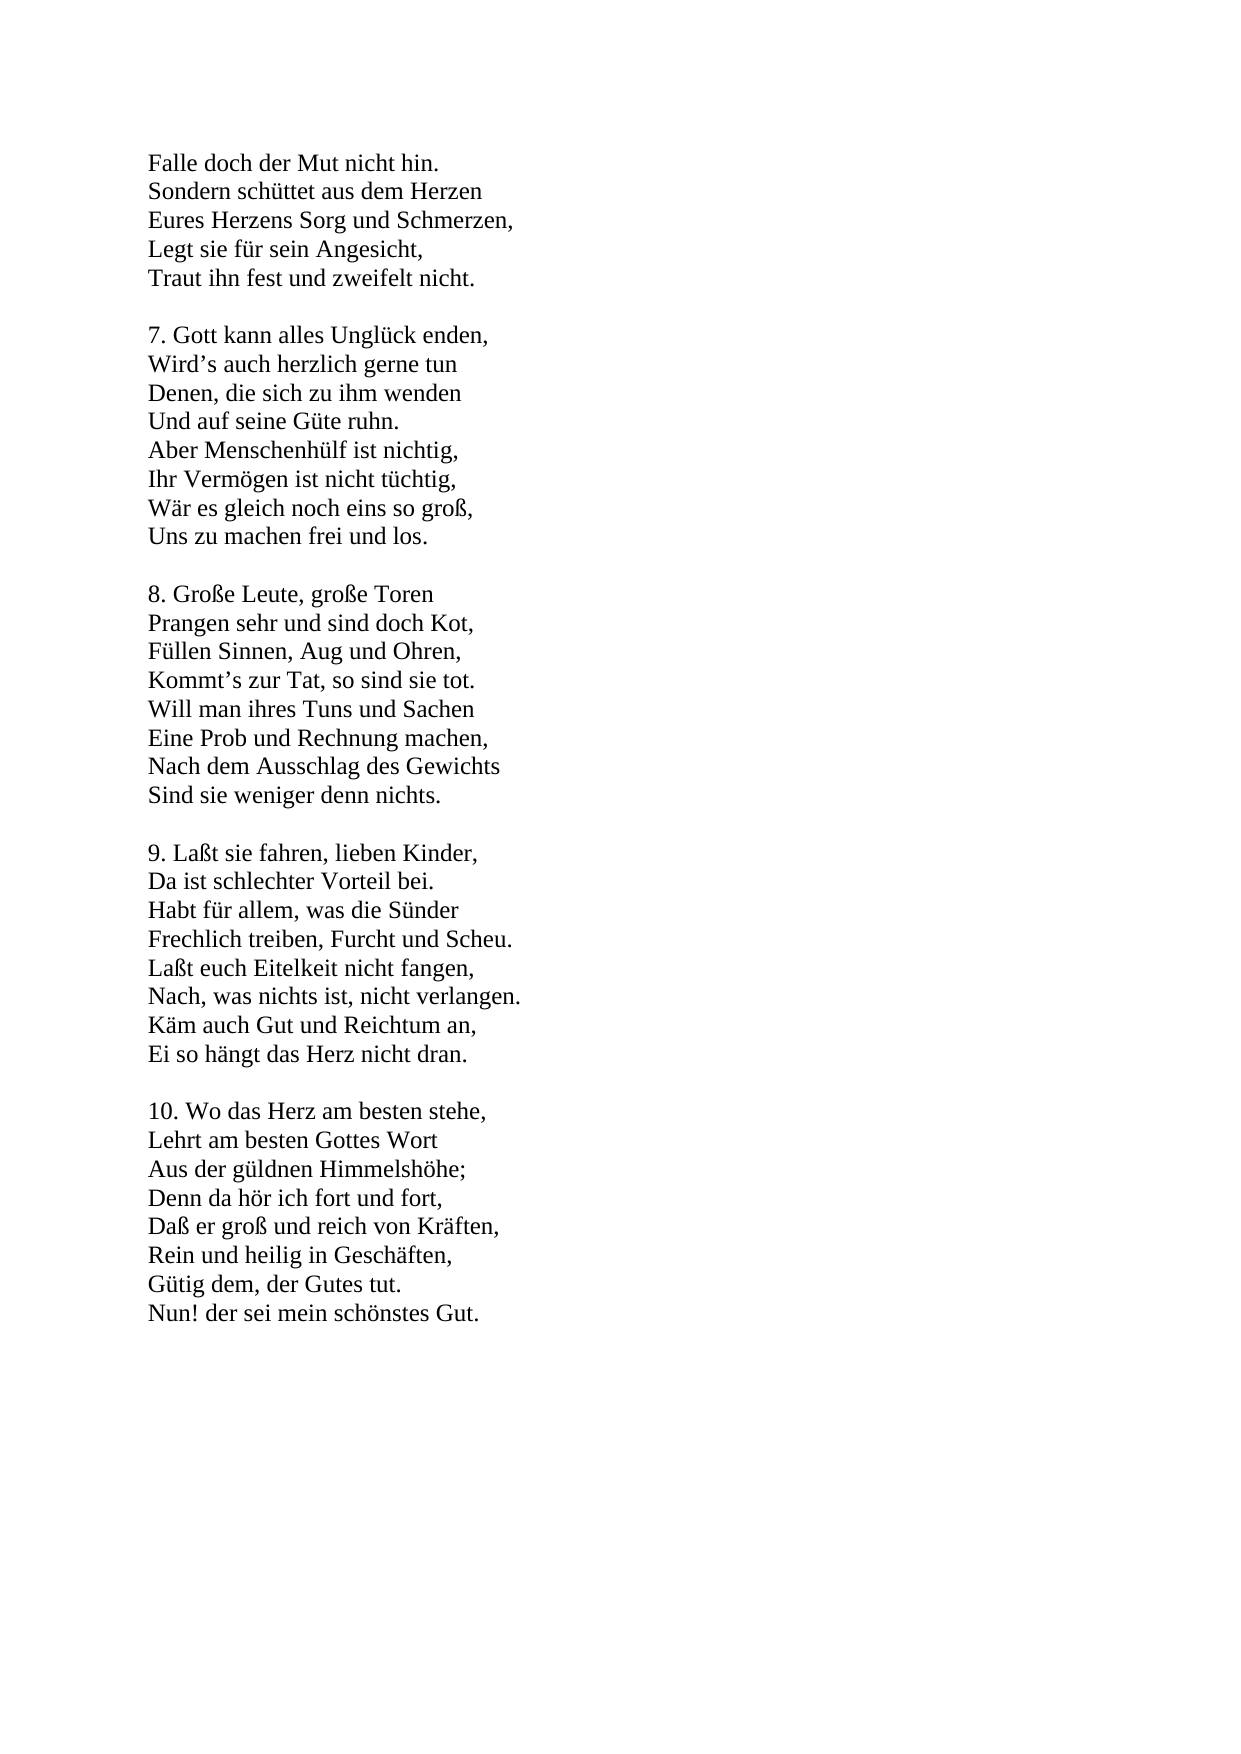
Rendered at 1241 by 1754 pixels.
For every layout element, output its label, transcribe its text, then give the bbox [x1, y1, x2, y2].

text Will man ihres Tuns und Sachen [148, 694, 1093, 723]
text Kommt’s zur Tat, so sind sie tot. [148, 665, 1093, 694]
text Gütig dem, der Gutes tut. [148, 1269, 1093, 1298]
text Wird’s auch herzlich gerne tun [148, 349, 1093, 378]
text Sondern schüttet aus dem Herzen [148, 176, 1093, 205]
text Prangen sehr und sind doch Kot, [148, 608, 1093, 636]
text 8. Große Leute, große Toren [148, 579, 1093, 608]
text 7. Gott kann alles Unglück enden, [148, 320, 1093, 349]
text Denen, die sich zu ihm wenden [148, 378, 1093, 406]
text Laßt euch Eitelkeit nicht fangen, [148, 953, 1093, 981]
text Legt sie für sein Angesicht, [148, 234, 1093, 263]
text Sind sie weniger denn nichts. [148, 780, 1093, 809]
text Aber Menschenhülf ist nichtig, [148, 435, 1093, 464]
text Rein und heilig in Geschäften, [148, 1240, 1093, 1269]
text Denn da hör ich fort und fort, [148, 1183, 1093, 1211]
text Daß er groß und reich von Kräften, [148, 1211, 1093, 1240]
text Eures Herzens Sorg und Schmerzen, [148, 205, 1093, 234]
text Füllen Sinnen, Aug und Ohren, [148, 636, 1093, 665]
text Traut ihn fest und zweifelt nicht. [148, 263, 1093, 291]
text Nach, was nichts ist, nicht verlangen. [148, 981, 1093, 1010]
text Und auf seine Güte ruhn. [148, 406, 1093, 435]
text Käm auch Gut und Reichtum an, [148, 1010, 1093, 1039]
text Lehrt am besten Gottes Wort [148, 1125, 1093, 1154]
text Ihr Vermögen ist nicht tüchtig, [148, 464, 1093, 493]
text Falle doch der Mut nicht hin. [148, 148, 1093, 176]
text Nun! der sei mein schönstes Gut. [148, 1298, 1093, 1326]
text Habt für allem, was die Sünder [148, 895, 1093, 924]
text Ei so hängt das Herz nicht dran. [148, 1039, 1093, 1068]
text Frechlich treiben, Furcht und Scheu. [148, 924, 1093, 953]
text Da ist schlechter Vorteil bei. [148, 866, 1093, 895]
text Nach dem Ausschlag des Gewichts [148, 751, 1093, 780]
text Aus der güldnen Himmelshöhe; [148, 1154, 1093, 1183]
text Uns zu machen frei und los. [148, 521, 1093, 550]
text Wär es gleich noch eins so groß, [148, 493, 1093, 521]
text Eine Prob und Rechnung machen, [148, 723, 1093, 751]
text 10. Wo das Herz am besten stehe, [148, 1096, 1093, 1125]
text 9. Laßt sie fahren, lieben Kinder, [148, 838, 1093, 866]
